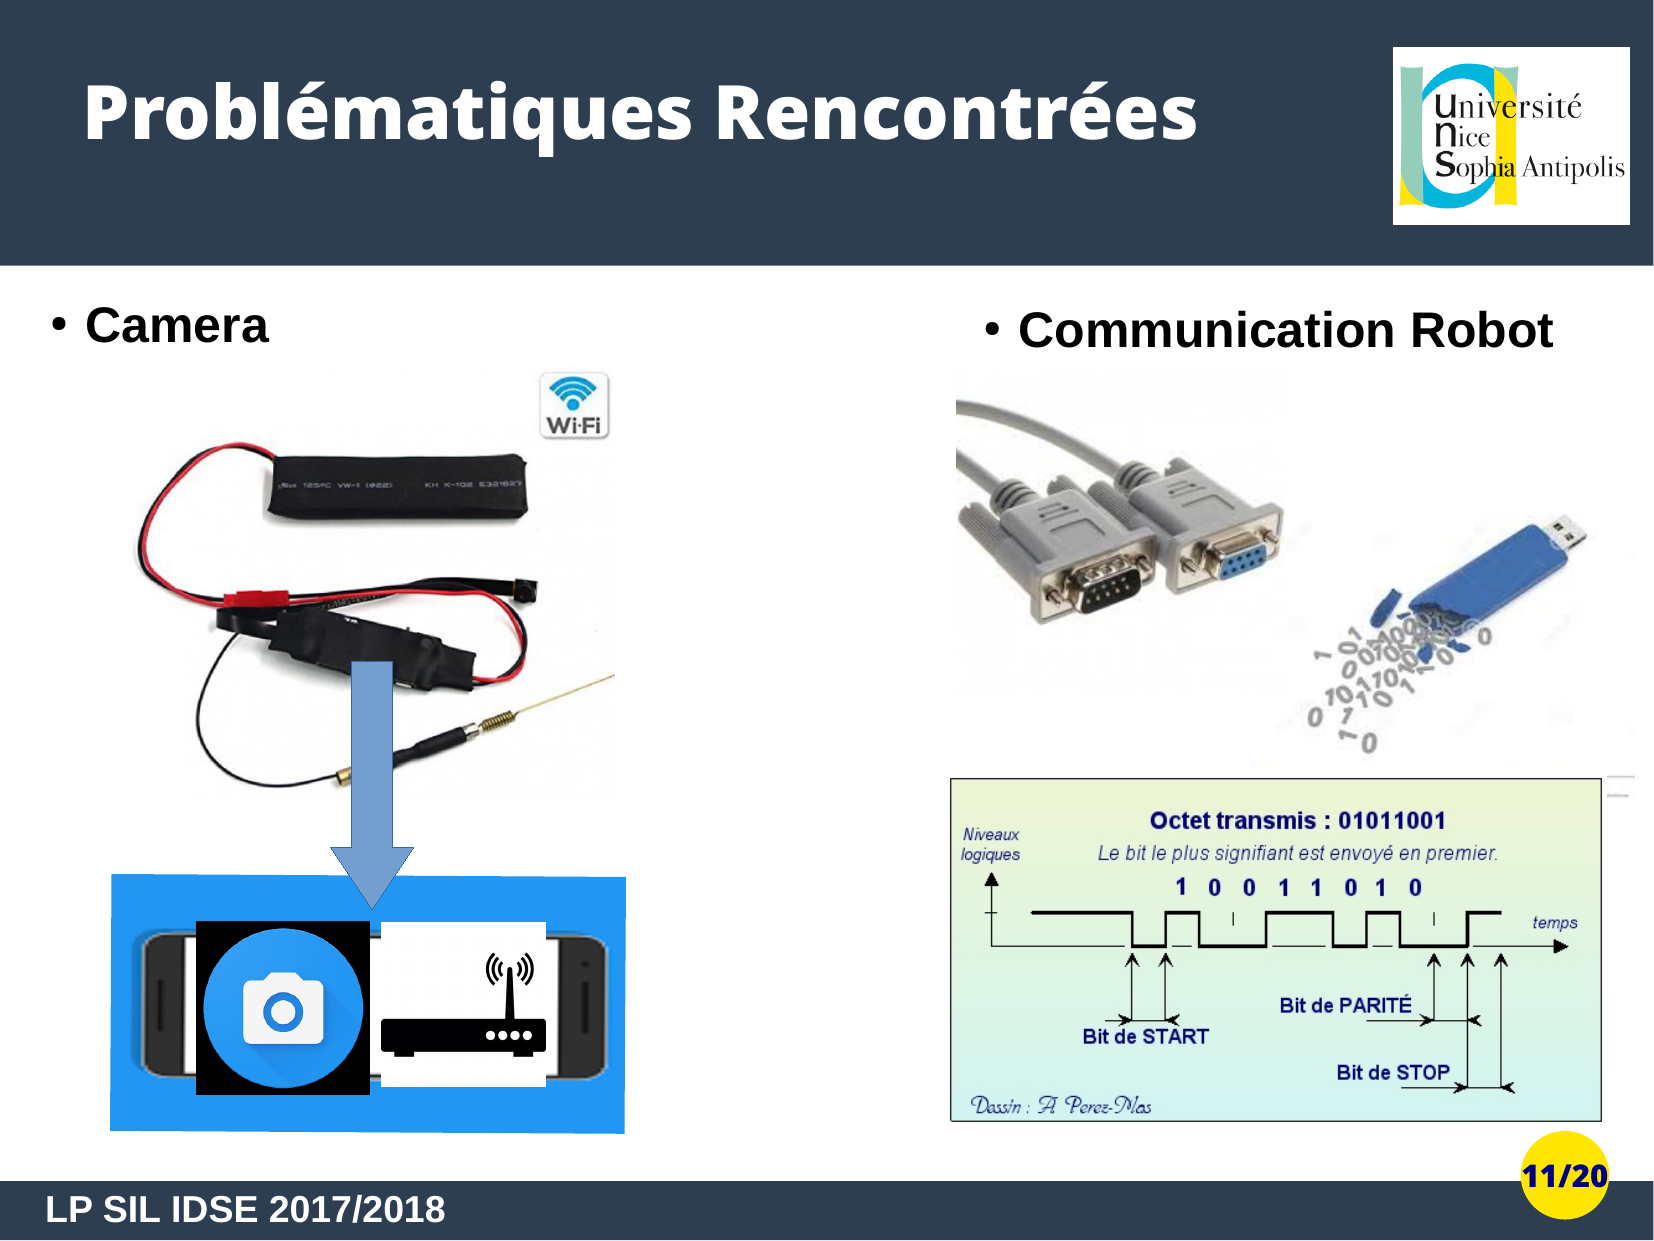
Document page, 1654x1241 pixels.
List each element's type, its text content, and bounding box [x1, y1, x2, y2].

title Problématiques Rencontrées [82, 49, 1430, 172]
text_box Camera [35, 289, 396, 361]
picture [110, 874, 626, 1134]
picture [944, 368, 1635, 1127]
picture [1393, 47, 1630, 225]
picture [130, 366, 615, 800]
text_box [330, 661, 414, 910]
text_box Communication Robot [968, 295, 1570, 366]
